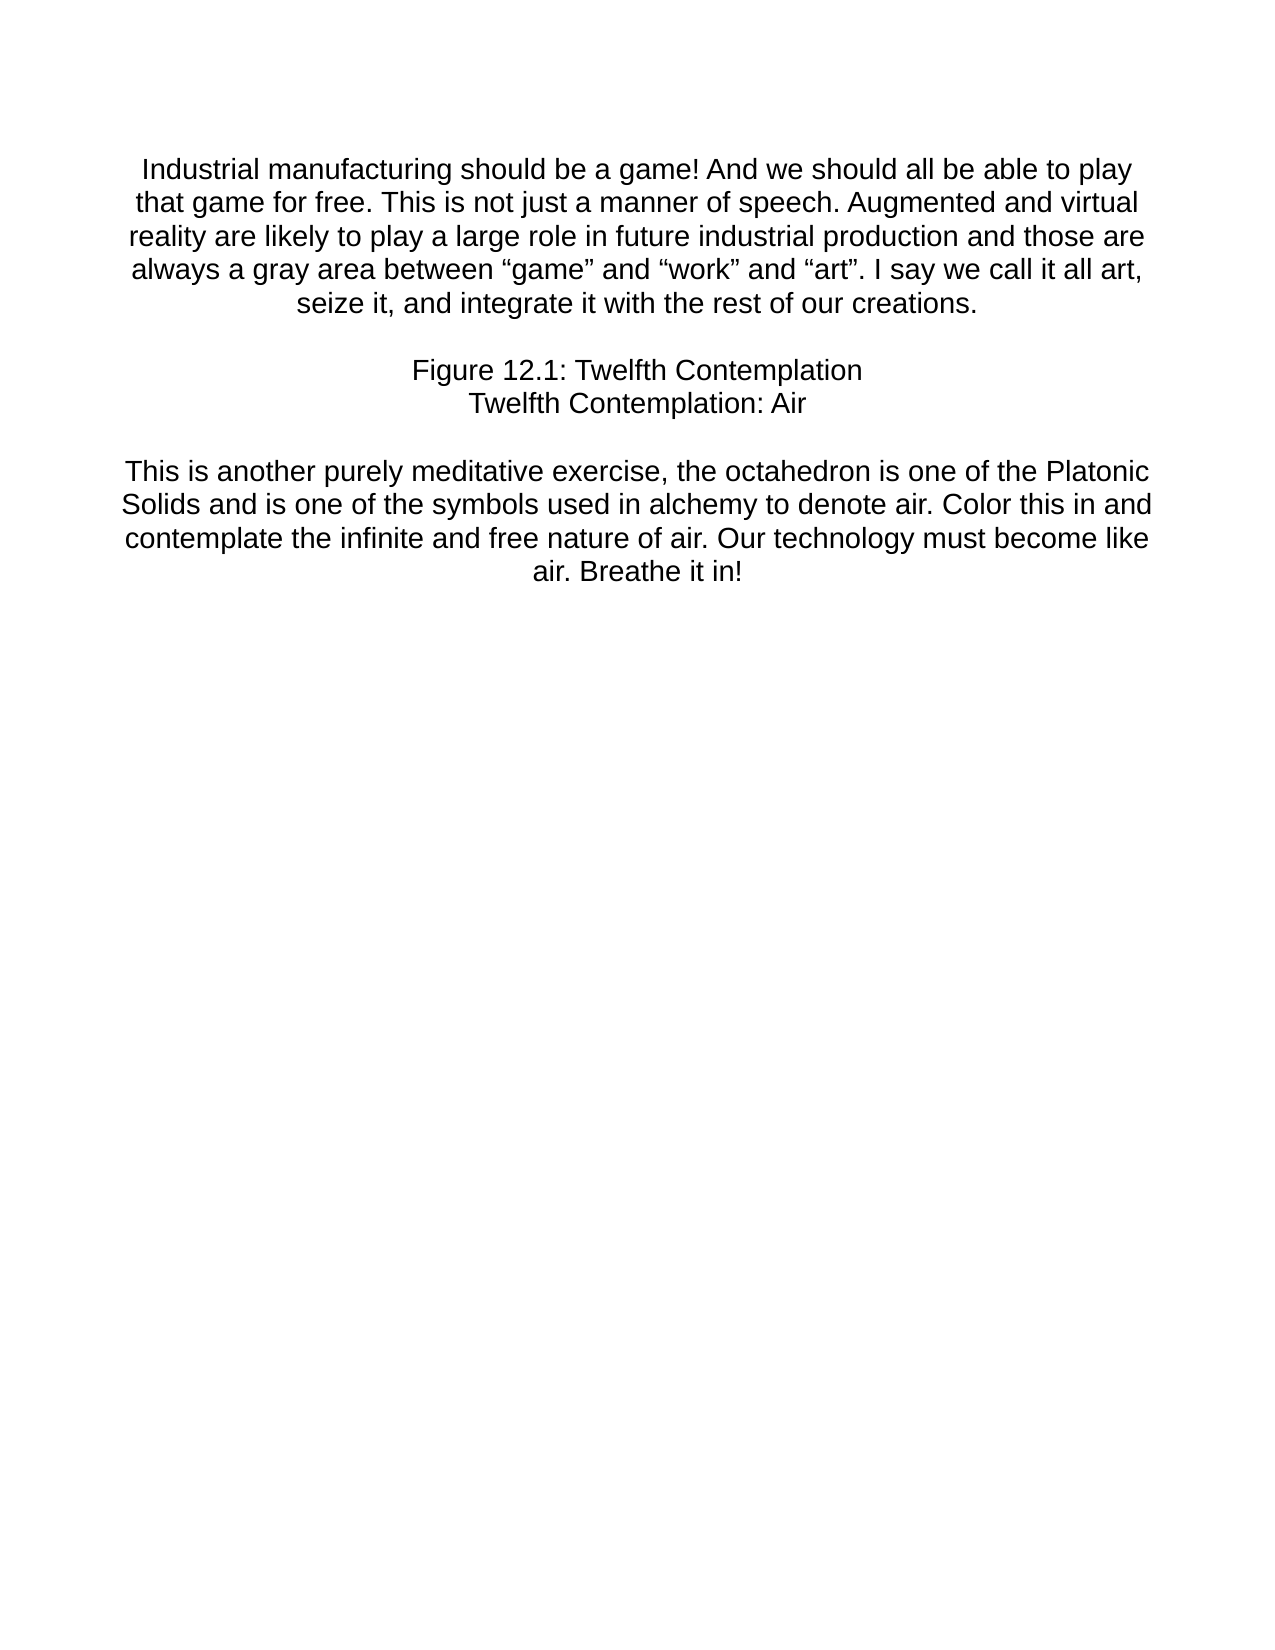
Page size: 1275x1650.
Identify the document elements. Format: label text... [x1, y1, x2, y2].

text Industrial manufacturing should be a game! And we should all be able to play that game for free. This is not just a manner of speech. Augmented and virtual reality are likely to play a large role in future industrial production and those are always a gray area between “game” and “work” and “art”. I say we call it all art, seize it, and integrate it with the rest of our creations. [118, 152, 1157, 319]
text Twelfth Contemplation: Air [118, 386, 1157, 420]
text This is another purely meditative exercise, the octahedron is one of the Platonic Solids and is one of the symbols used in alchemy to denote air. Color this in and contemplate the infinite and free nature of air. Our technology must become like air. Breathe it in! [118, 453, 1157, 588]
text Figure 12.1: Twelfth Contemplation [118, 353, 1157, 386]
